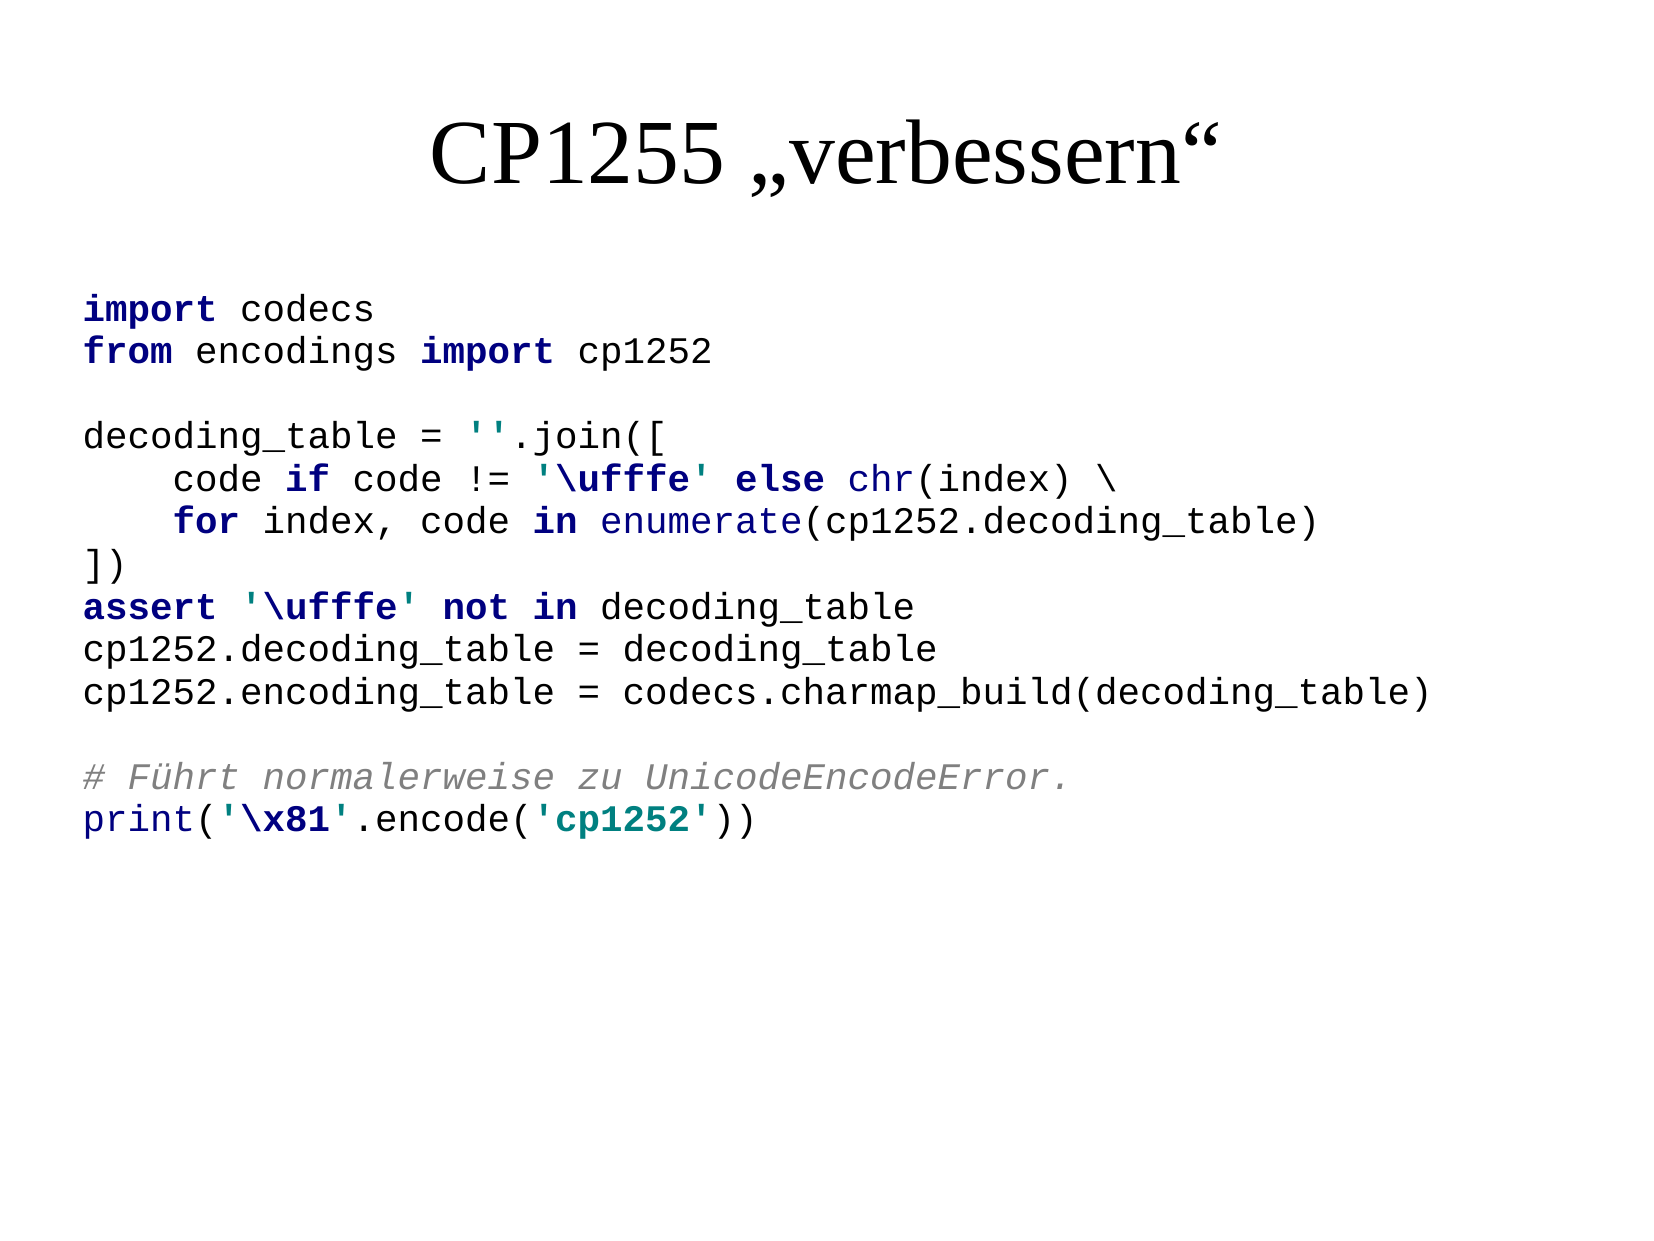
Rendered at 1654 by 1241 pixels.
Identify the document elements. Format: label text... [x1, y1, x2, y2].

title CP1255 „verbessern“ [82, 49, 1571, 257]
list import codecs from encodings import cp1252 decoding_table = ''.join([ code if code != '\ufffe' else chr(index) \ for index, code in enumerate(cp1252.decoding_table) ]) assert '\ufffe' not in decoding_table cp1252.decoding_table = decoding_table cp1252.encoding_table = codecs.charmap_build(decoding_table) # Führt normalerweise zu UnicodeEncodeError. print('\x81'.encode('cp1252')) [82, 290, 1571, 1010]
